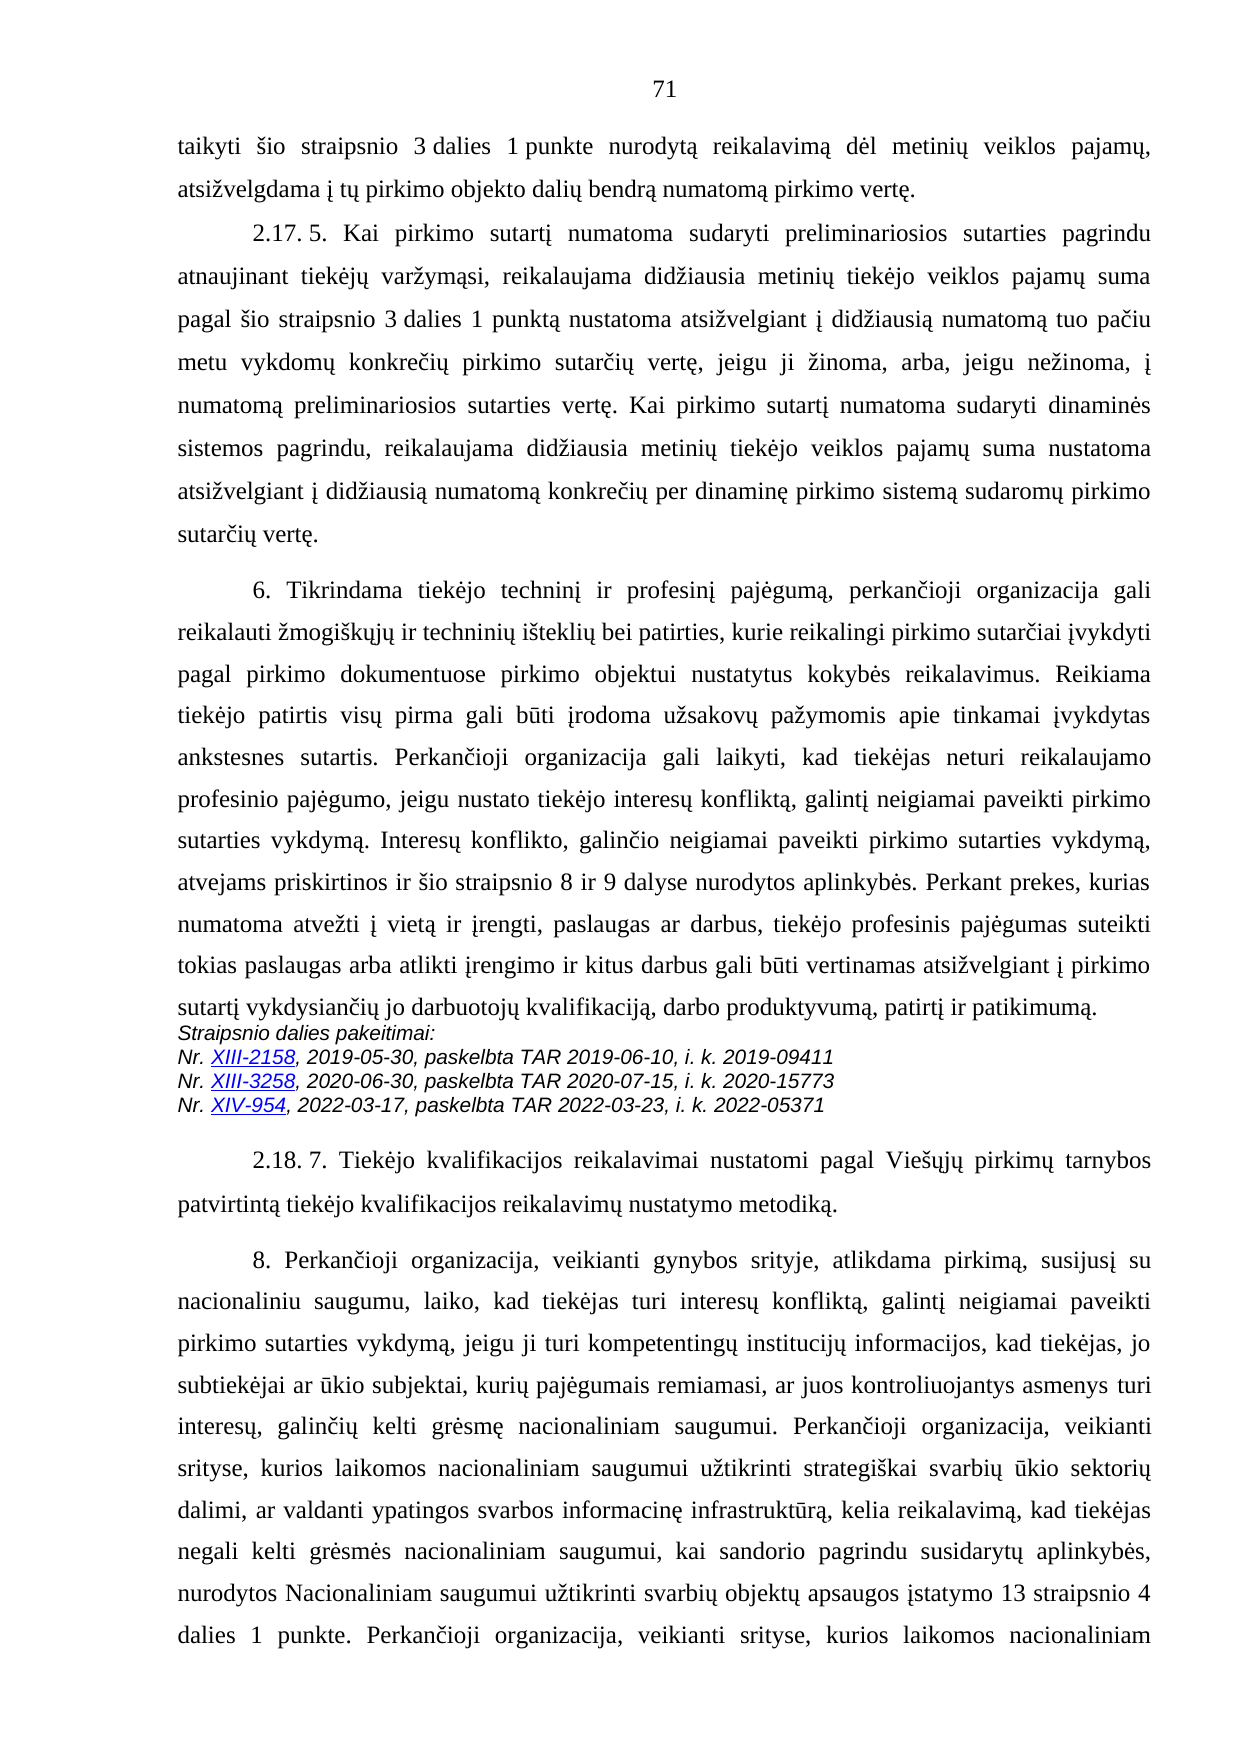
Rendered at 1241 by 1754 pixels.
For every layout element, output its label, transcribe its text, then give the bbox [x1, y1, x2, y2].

text Nr. XIII-2158, 2019-05-30, paskelbta TAR 2019-06-10, i. k. 2019-09411 [177, 1045, 1152, 1069]
subtitle 5. Kai pirkimo sutartį numatoma sudaryti preliminariosios sutarties pagrindu atnaujinant tiekėjų varžymąsi, reikalaujama didžiausia metinių tiekėjo veiklos pajamų suma pagal šio straipsnio 3 dalies 1 punktą nustatoma atsižvelgiant į didžiausią numatomą tuo pačiu metu vykdomų konkrečių pirkimo sutarčių vertę, jeigu ji žinoma, arba, jeigu nežinoma, į numatomą preliminariosios sutarties vertę. Kai pirkimo sutartį numatoma sudaryti dinaminės sistemos pagrindu, reikalaujama didžiausia metinių tiekėjo veiklos pajamų suma nustatoma atsižvelgiant į didžiausią numatomą konkrečių per dinaminę pirkimo sistemą sudaromų pirkimo sutarčių vertę. [177, 218, 1152, 548]
subtitle 7. Tiekėjo kvalifikacijos reikalavimai nustatomi pagal Viešųjų pirkimų tarnybos patvirtintą tiekėjo kvalifikacijos reikalavimų nustatymo metodiką. [177, 1146, 1152, 1217]
text Nr. XIII-3258, 2020-06-30, paskelbta TAR 2020-07-15, i. k. 2020-15773 [177, 1069, 1152, 1093]
text Nr. XIV-954, 2022-03-17, paskelbta TAR 2022-03-23, i. k. 2022-05371 [177, 1093, 1152, 1117]
text Straipsnio dalies pakeitimai: [177, 1021, 1152, 1045]
text taikyti šio straipsnio 3 dalies 1 punkte nurodytą reikalavimą dėl metinių veiklos pajamų, atsižvelgdama į tų pirkimo objekto dalių bendrą numatomą pirkimo vertę. [177, 131, 1152, 203]
text 8. Perkančioji organizacija, veikianti gynybos srityje, atlikdama pirkimą, susijusį su nacionaliniu saugumu, laiko, kad tiekėjas turi interesų konfliktą, galintį neigiamai paveikti pirkimo sutarties vykdymą, jeigu ji turi kompetentingų institucijų informacijos, kad tiekėjas, jo subtiekėjai ar ūkio subjektai, kurių pajėgumais remiamasi, ar juos kontroliuojantys asmenys turi interesų, galinčių kelti grėsmę nacionaliniam saugumui. Perkančioji organizacija, veikianti srityse, kurios laikomos nacionaliniam saugumui užtikrinti strategiškai svarbių ūkio sektorių dalimi, ar valdanti ypatingos svarbos informacinę infrastruktūrą, kelia reikalavimą, kad tiekėjas negali kelti grėsmės nacionaliniam saugumui, kai sandorio pagrindu susidarytų aplinkybės, nurodytos Nacionaliniam saugumui užtikrinti svarbių objektų apsaugos įstatymo 13 straipsnio 4 dalies 1 punkte. Perkančioji organizacija, veikianti srityse, kurios laikomos nacionaliniam [177, 1232, 1152, 1648]
text 6. Tikrindama tiekėjo techninį ir profesinį pajėgumą, perkančioji organizacija gali reikalauti žmogiškųjų ir techninių išteklių bei patirties, kurie reikalingi pirkimo sutarčiai įvykdyti pagal pirkimo dokumentuose pirkimo objektui nustatytus kokybės reikalavimus. Reikiama tiekėjo patirtis visų pirma gali būti įrodoma užsakovų pažymomis apie tinkamai įvykdytas ankstesnes sutartis. Perkančioji organizacija gali laikyti, kad tiekėjas neturi reikalaujamo profesinio pajėgumo, jeigu nustato tiekėjo interesų konfliktą, galintį neigiamai paveikti pirkimo sutarties vykdymą. Interesų konflikto, galinčio neigiamai paveikti pirkimo sutarties vykdymą, atvejams priskirtinos ir šio straipsnio 8 ir 9 dalyse nurodytos aplinkybės. Perkant prekes, kurias numatoma atvežti į vietą ir įrengti, paslaugas ar darbus, tiekėjo profesinis pajėgumas suteikti tokias paslaugas arba atlikti įrengimo ir kitus darbus gali būti vertinamas atsižvelgiant į pirkimo sutartį vykdysiančių jo darbuotojų kvalifikaciją, darbo produktyvumą, patirtį ir patikimumą. [177, 563, 1152, 1021]
